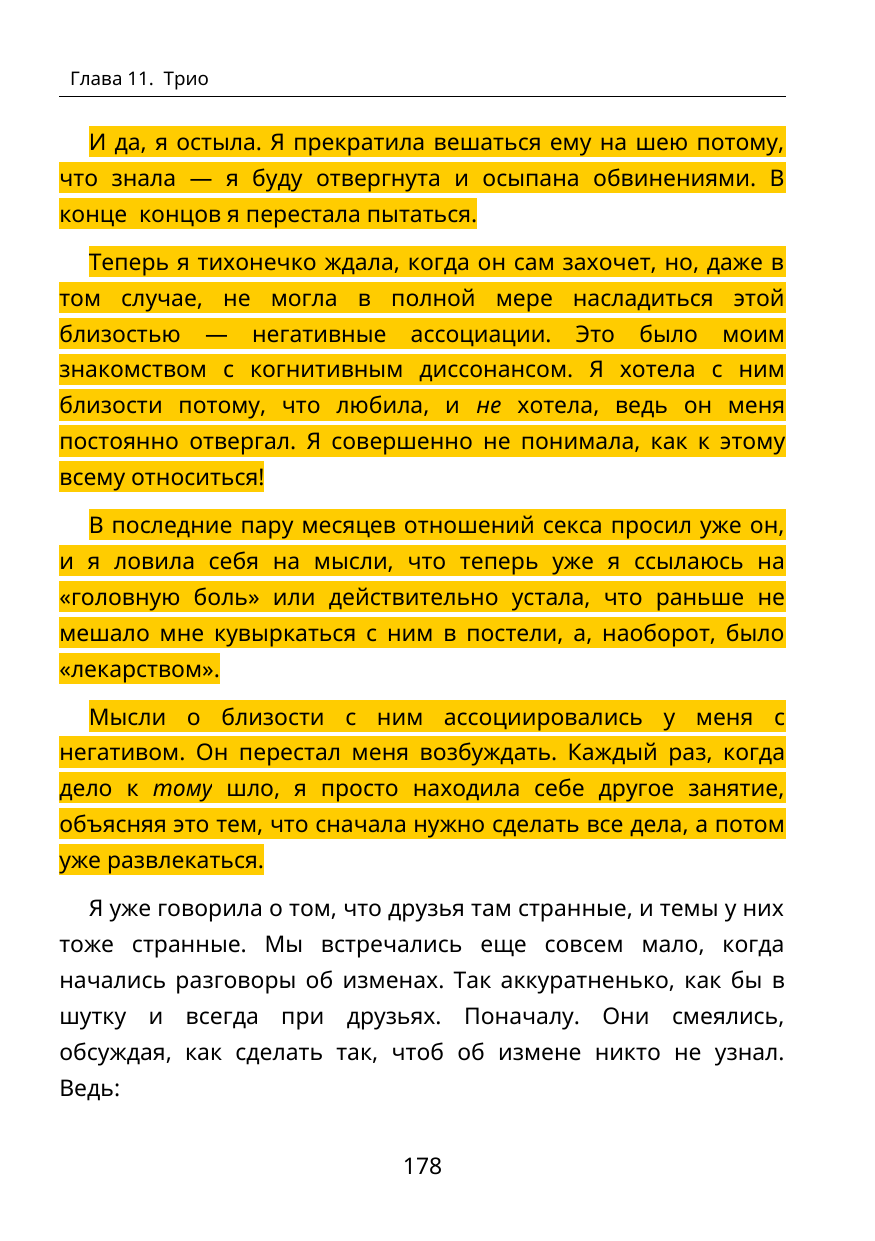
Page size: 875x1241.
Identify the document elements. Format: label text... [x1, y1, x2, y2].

text И да, я остыла. Я прекратила вешаться ему на шею потому, что знала — я буду отвергнута и осыпана обвинениями. В конце концов я перестала пытаться. [59, 126, 786, 229]
text В последние пару месяцев отношений секса просил уже он, и я ловила себя на мысли, что теперь уже я ссылаюсь на «головную боль» или действительно устала, что раньше не мешало мне кувыркаться с ним в постели, а, наоборот, было «лекарством». [59, 509, 786, 684]
text Я уже говорила о том, что друзья там странные, и темы у них тоже странные. Мы встречались еще совсем мало, когда начались разговоры об изменах. Так аккуратненько, как бы в шутку и всегда при друзьях. Поначалу. Они смеялись, обсуждая, как сделать так, чтоб об измене никто не узнал. Ведь: [59, 892, 786, 1103]
text Теперь я тихонечко ждала, когда он сам захочет, но, даже в том случае, не могла в полной мере насладиться этой близостью — негативные ассоциации. Это было моим знакомством с когнитивным диссонансом. Я хотела с ним близости потому, что любила, и не хотела, ведь он меня постоянно отвергал. Я совершенно не понимала, как к этому всему относиться! [59, 246, 786, 492]
text Мысли о близости с ним ассоциировались у меня с негативом. Он перестал меня возбуждать. Каждый раз, когда дело к тому шло, я просто находила себе другое занятие, объясняя это тем, что сначала нужно сделать все дела, а потом уже развлекаться. [59, 700, 786, 875]
